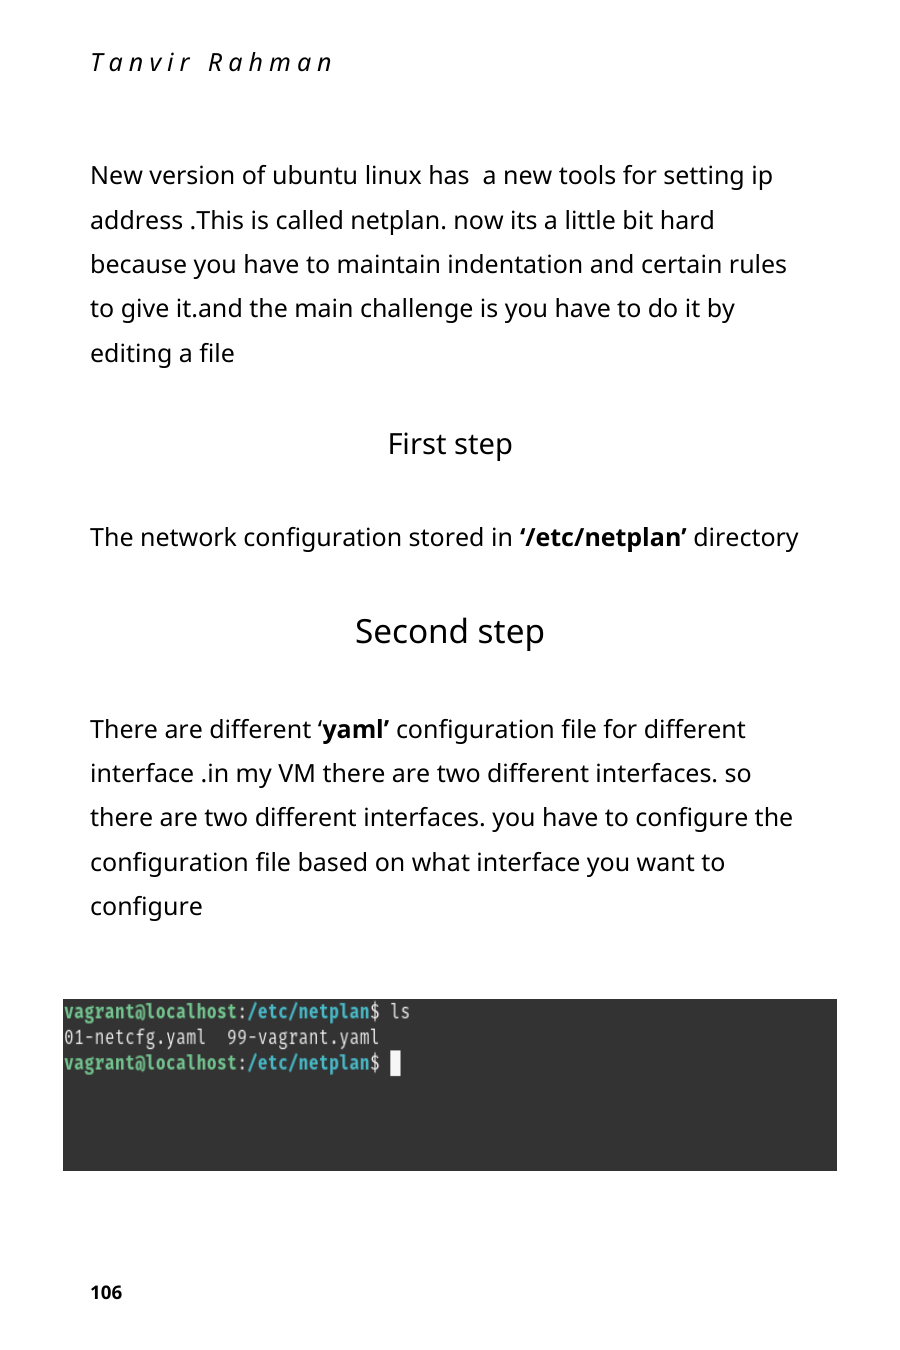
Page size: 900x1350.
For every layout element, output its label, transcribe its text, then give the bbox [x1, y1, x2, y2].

text There are different ‘yaml’ configuration file for different interface .in my VM there are two different interfaces. so there are two different interfaces. you have to configure the configuration file based on what interface you want to configure [90, 711, 810, 922]
text The network configuration stored in ‘/etc/netplan’ directory [90, 519, 810, 554]
picture [63, 999, 837, 1171]
text New version of ubuntu linux has a new tools for setting ip address .This is called netplan. now its a little bit hard because you have to maintain indentation and certain rules to give it.and the main challenge is you have to do it by editing a file [90, 158, 810, 369]
text First step [90, 424, 810, 463]
text Second step [90, 608, 810, 653]
